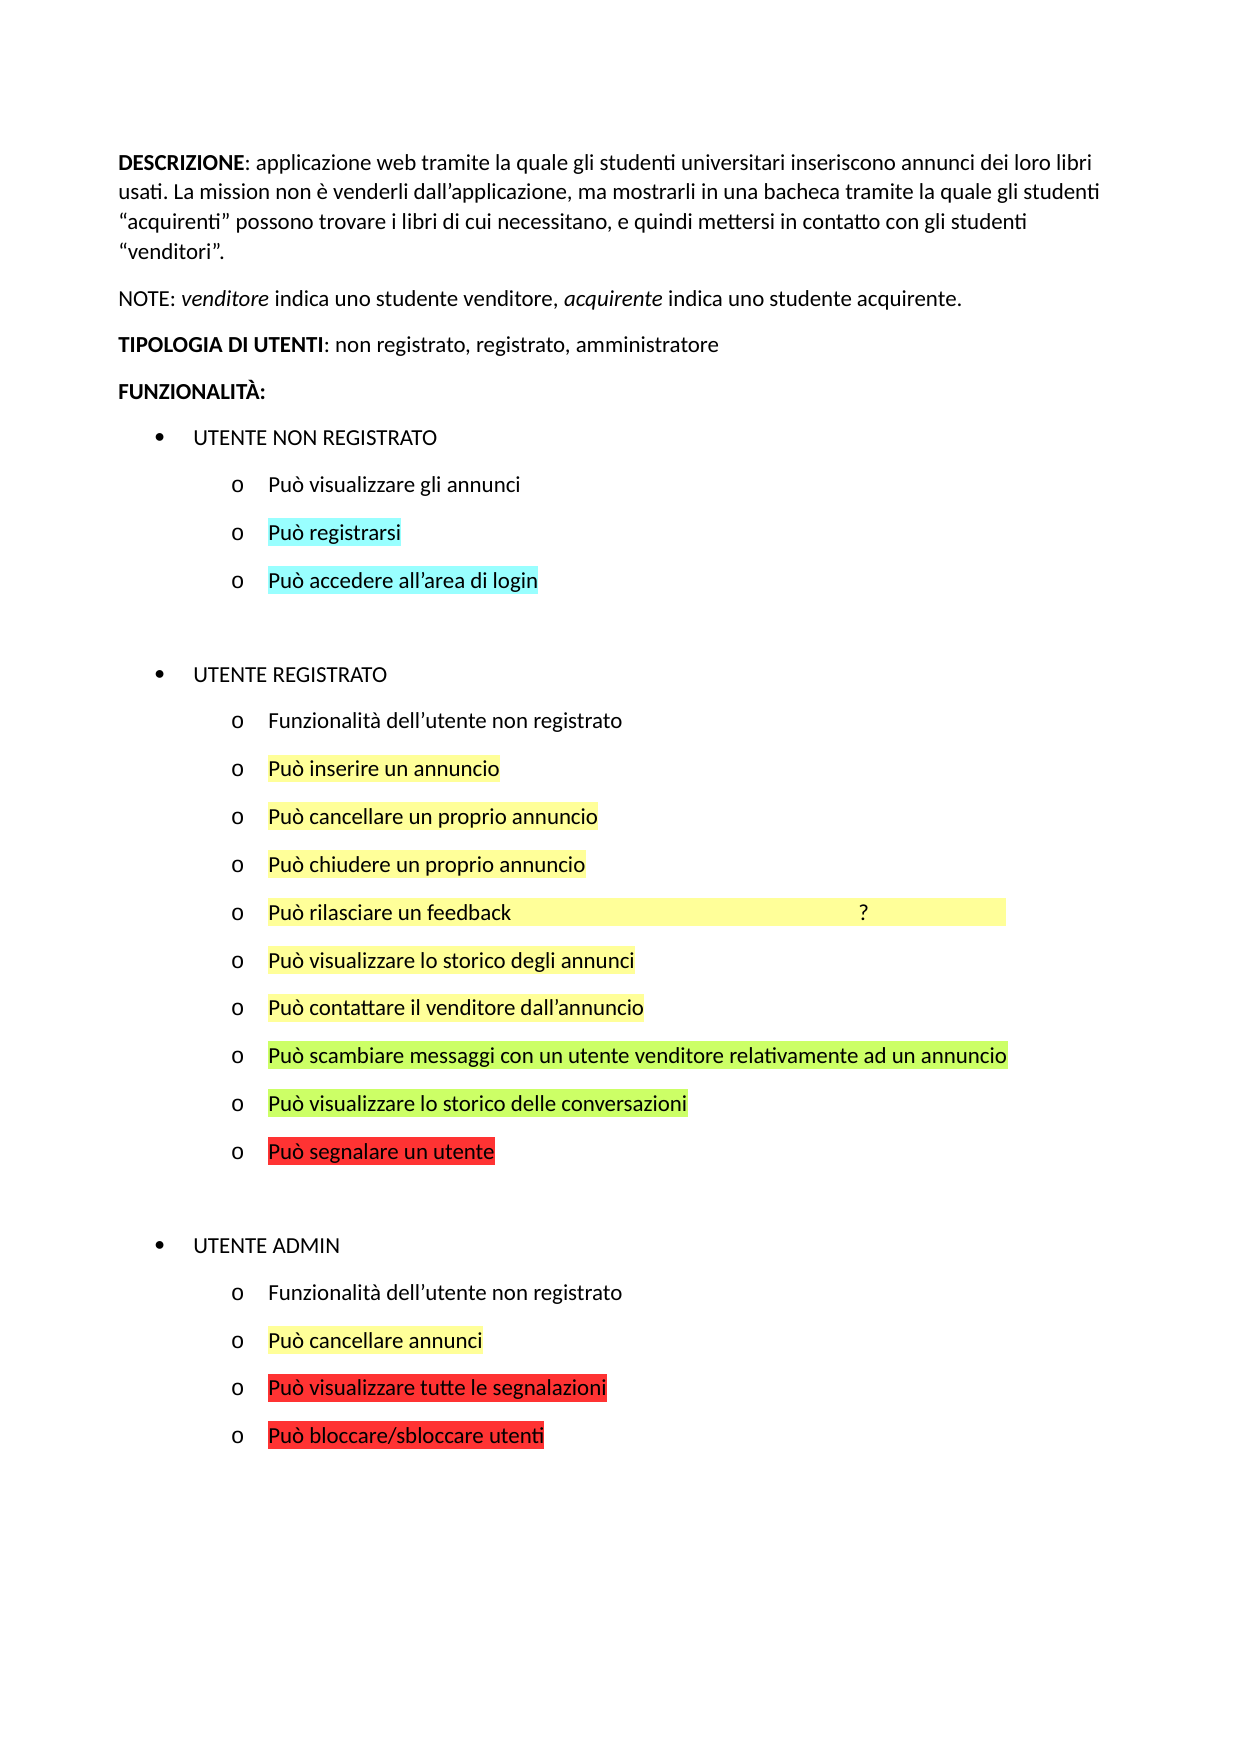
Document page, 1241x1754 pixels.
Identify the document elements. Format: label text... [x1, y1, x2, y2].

list Può cancellare annunci [231, 1326, 1122, 1355]
list Può inserire un annuncio [231, 754, 1122, 784]
list Può bloccare/sbloccare utenti [231, 1421, 1122, 1451]
list Funzionalità dell’utente non registrato [231, 707, 1122, 736]
list UTENTE REGISTRATO [156, 660, 1122, 688]
list Può contattare il venditore dall’annuncio [231, 993, 1122, 1023]
list UTENTE NON REGISTRATO [156, 423, 1122, 452]
list Può chiudere un proprio annuncio [231, 850, 1122, 879]
list Può visualizzare gli annunci [231, 470, 1122, 499]
list Può visualizzare lo storico degli annunci [231, 946, 1122, 975]
text DESCRIZIONE: applicazione web tramite la quale gli studenti universitari inseriscono annunci dei loro libri usati. La mission non è venderli dall’applicazione, ma mostrarli in una bacheca tramite la quale gli studenti “acquirenti” possono trovare i libri di cui necessitano, e quindi mettersi in contatto con gli studenti “venditori”. [118, 148, 1122, 265]
list UTENTE ADMIN [156, 1231, 1122, 1259]
text TIPOLOGIA DI UTENTI: non registrato, registrato, amministratore [118, 330, 1122, 358]
list Può cancellare un proprio annuncio [231, 802, 1122, 831]
list Può scambiare messaggi con un utente venditore relativamente ad un annuncio [231, 1041, 1122, 1071]
text NOTE: venditore indica uno studente venditore, acquirente indica uno studente acquirente. [118, 284, 1122, 312]
list Funzionalità dell’utente non registrato [231, 1278, 1122, 1307]
list Può rilasciare un feedback ? [231, 898, 1122, 927]
list Può visualizzare lo storico delle conversazioni [231, 1089, 1122, 1118]
list Può segnalare un utente [231, 1137, 1122, 1166]
list Può accedere all’area di login [231, 566, 1122, 595]
list Può registrarsi [231, 518, 1122, 547]
list Può visualizzare tutte le segnalazioni [231, 1373, 1122, 1403]
text FUNZIONALITÀ: [118, 377, 1122, 405]
